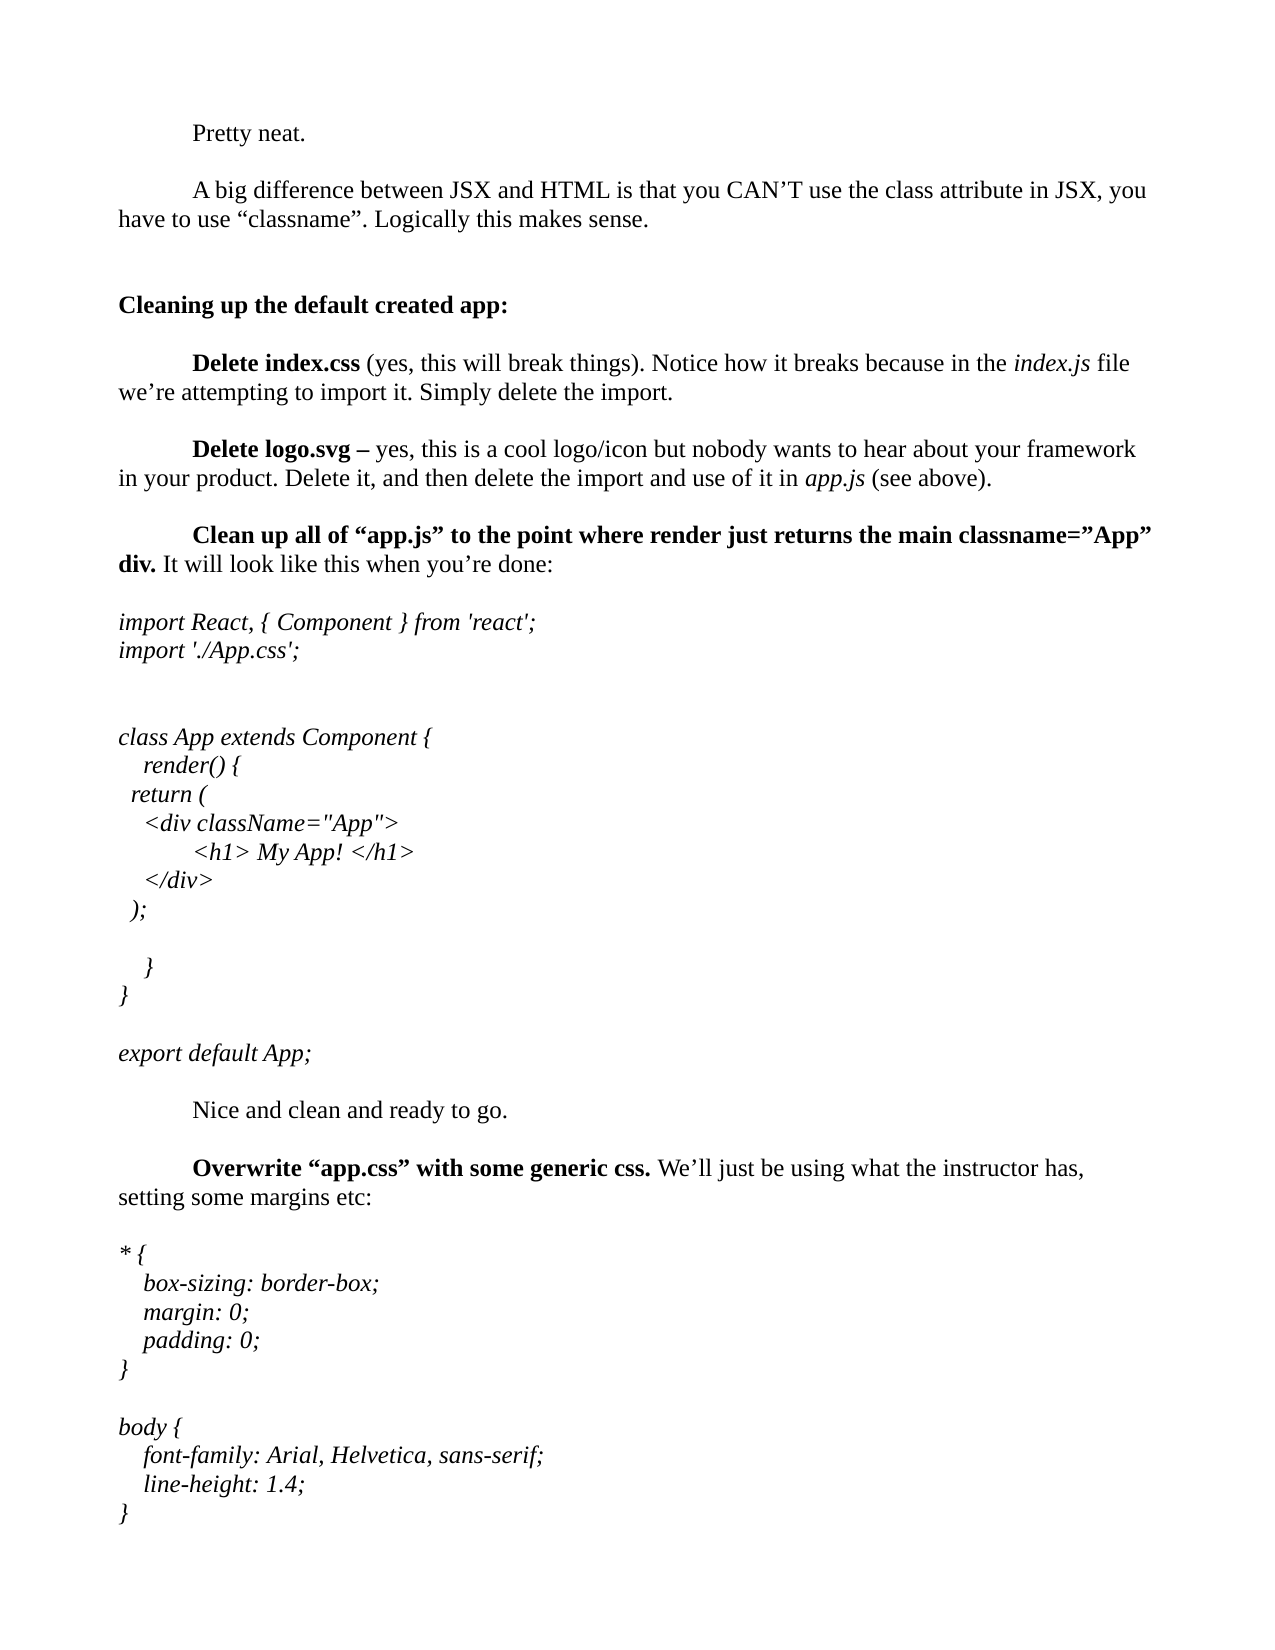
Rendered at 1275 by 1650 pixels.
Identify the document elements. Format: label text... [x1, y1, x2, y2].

text Pretty neat. [118, 118, 1157, 147]
text <h1> My App! </h1> [118, 837, 1157, 866]
text body { [118, 1412, 1157, 1441]
text </div> [118, 866, 1157, 894]
text import './App.css'; [118, 636, 1157, 664]
text } [118, 1498, 1157, 1527]
text } [118, 981, 1157, 1009]
text import React, { Component } from 'react'; [118, 607, 1157, 636]
text Nice and clean and ready to go. [118, 1096, 1157, 1124]
text ); [118, 894, 1157, 923]
text export default App; [118, 1038, 1157, 1067]
text Overwrite “app.css” with some generic css. We’ll just be using what the instructor has, setting some margins etc: [118, 1153, 1157, 1211]
text Delete index.css (yes, this will break things). Notice how it breaks because in the index.js file we’re attempting to import it. Simply delete the import. [118, 348, 1157, 406]
text } [118, 1354, 1157, 1383]
text Cleaning up the default created app: [118, 291, 1157, 319]
text box-sizing: border-box; [118, 1268, 1157, 1297]
text padding: 0; [118, 1326, 1157, 1354]
text A big difference between JSX and HTML is that you CAN’T use the class attribute in JSX, you have to use “classname”. Logically this makes sense. [118, 176, 1157, 233]
text Delete logo.svg – yes, this is a cool logo/icon but nobody wants to hear about your framework in your product. Delete it, and then delete the import and use of it in app.js (see above). [118, 434, 1157, 492]
text return ( [118, 779, 1157, 808]
text class App extends Component { [118, 722, 1157, 751]
text font-family: Arial, Helvetica, sans-serif; [118, 1441, 1157, 1469]
text } [118, 952, 1157, 981]
text * { [118, 1239, 1157, 1268]
text margin: 0; [118, 1297, 1157, 1326]
text line-height: 1.4; [118, 1469, 1157, 1498]
text Clean up all of “app.js” to the point where render just returns the main classname=”App” div. It will look like this when you’re done: [118, 521, 1157, 578]
text render() { [118, 751, 1157, 779]
text <div className="App"> [118, 808, 1157, 837]
